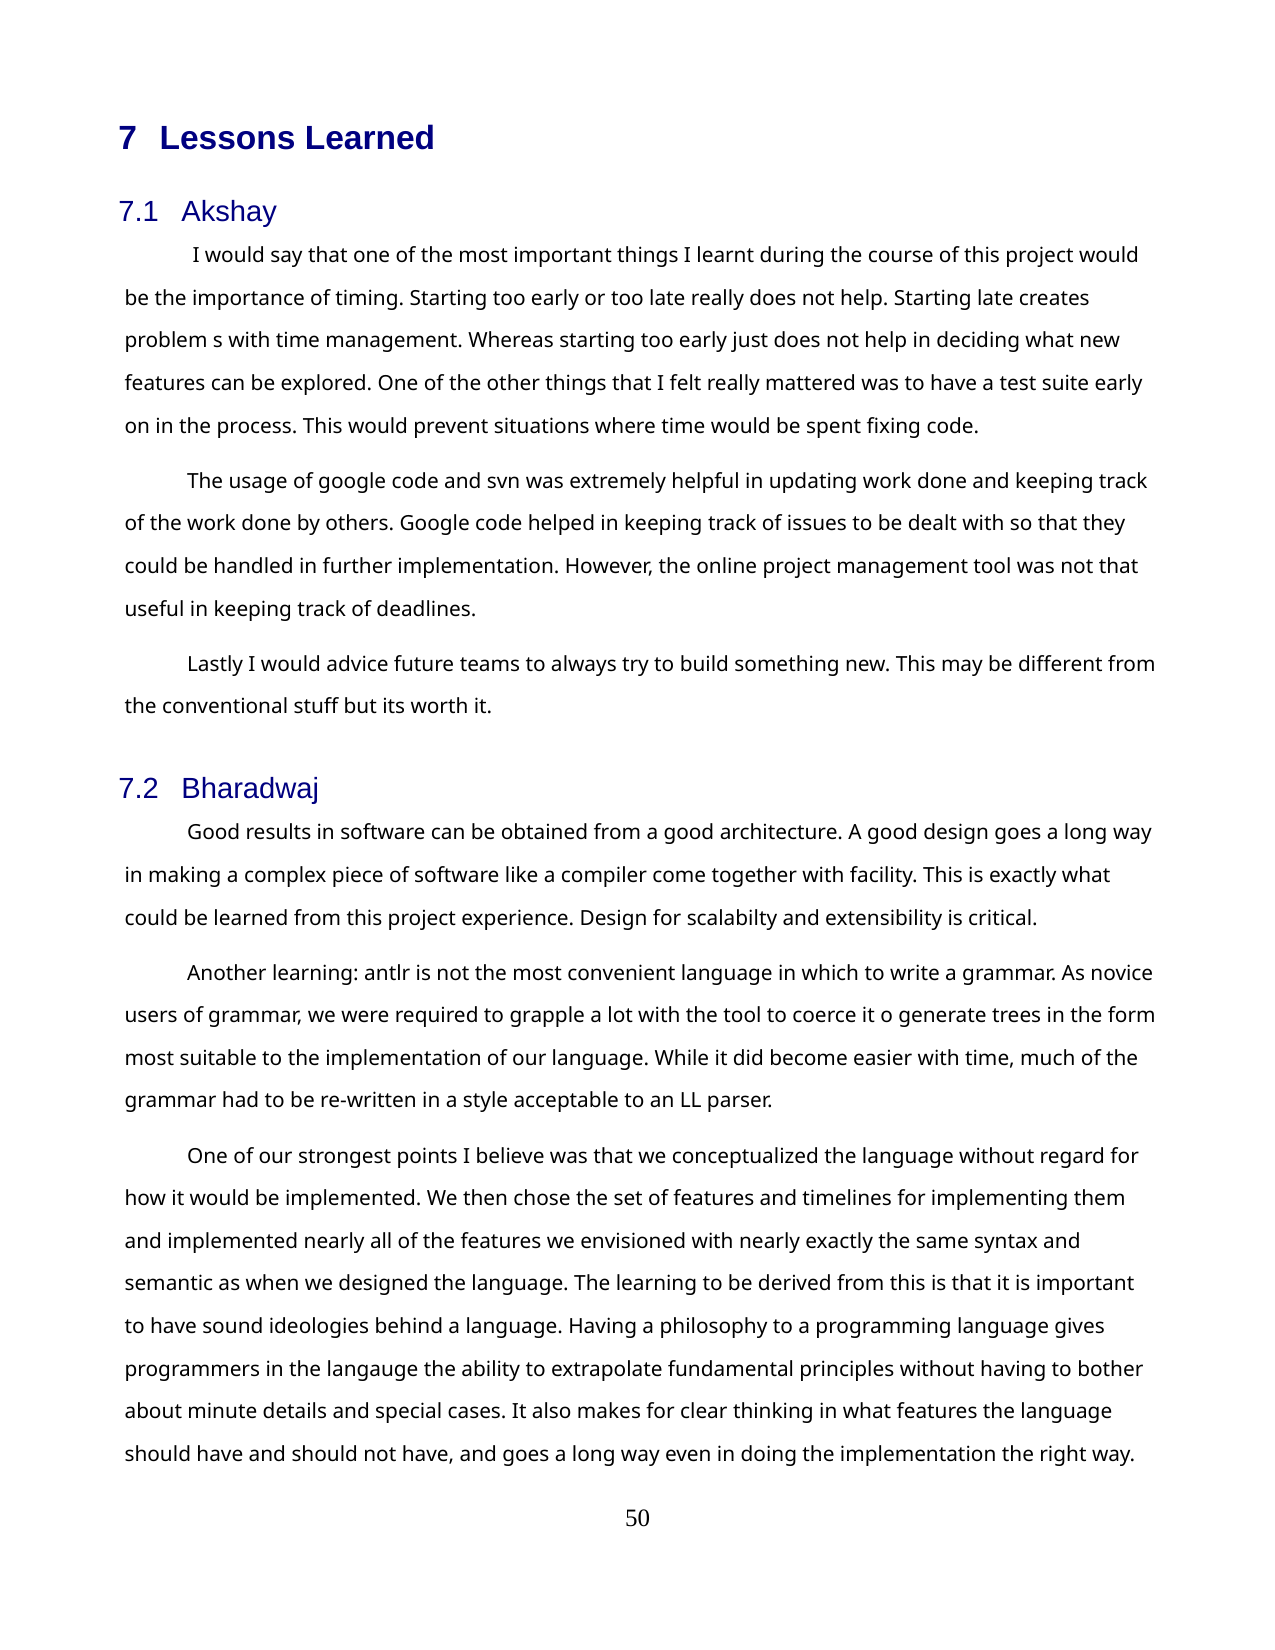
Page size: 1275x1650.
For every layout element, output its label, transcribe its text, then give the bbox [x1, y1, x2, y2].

text I would say that one of the most important things I learnt during the course of this project would be the importance of timing. Starting too early or too late really does not help. Starting late creates problem s with time management. Whereas starting too early just does not help in deciding what new features can be explored. One of the other things that I felt really mattered was to have a test suite early on in the process. This would prevent situations where time would be spent fixing code. [124, 240, 1157, 439]
text Another learning: antlr is not the most convenient language in which to write a grammar. As novice users of grammar, we were required to grapple a lot with the tool to coerce it o generate trees in the form most suitable to the implementation of our language. While it did become easier with time, much of the grammar had to be re-written in a style acceptable to an LL parser. [124, 958, 1157, 1114]
text The usage of google code and svn was extremely helpful in updating work done and keeping track of the work done by others. Google code helped in keeping track of issues to be dealt with so that they could be handled in further implementation. However, the online project management tool was not that useful in keeping track of deadlines. [124, 466, 1157, 622]
text One of our strongest points I believe was that we conceptualized the language without regard for how it would be implemented. We then chose the set of features and timelines for implementing them and implemented nearly all of the features we envisioned with nearly exactly the same syntax and semantic as when we designed the language. The learning to be derived from this is that it is important to have sound ideologies behind a language. Having a philosophy to a programming language gives programmers in the langauge the ability to extrapolate fundamental principles without having to bother about minute details and special cases. It also makes for clear thinking in what features the language should have and should not have, and goes a long way even in doing the implementation the right way. [124, 1141, 1157, 1467]
subtitle Bharadwaj [118, 771, 1157, 805]
subtitle Akshay [118, 194, 1157, 228]
text Lastly I would advice future teams to always try to build something new. This may be different from the conventional stuff but its worth it. [124, 649, 1157, 720]
text Good results in software can be obtained from a good architecture. A good design goes a long way in making a complex piece of software like a compiler come together with facility. This is exactly what could be learned from this project experience. Design for scalabilty and extensibility is critical. [124, 817, 1157, 931]
subtitle Lessons Learned [118, 118, 1157, 157]
